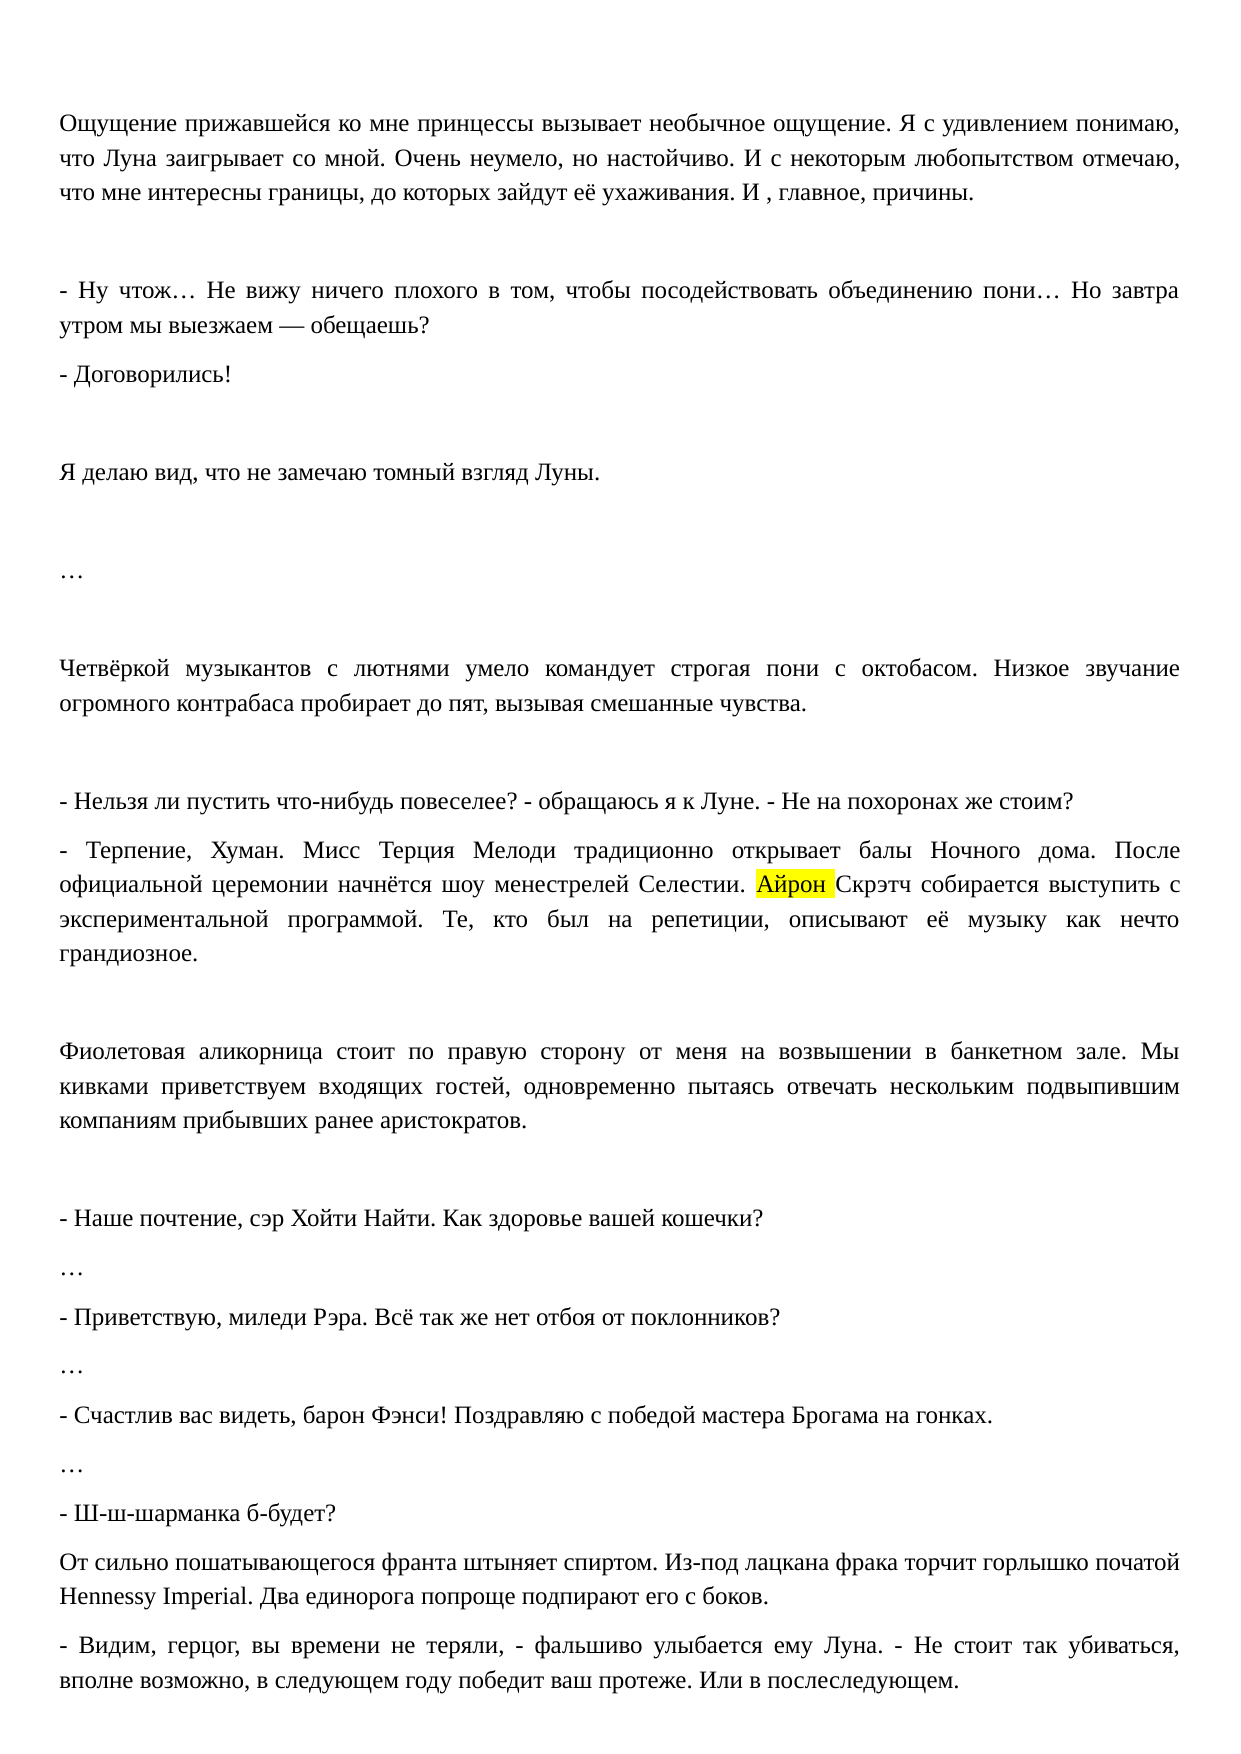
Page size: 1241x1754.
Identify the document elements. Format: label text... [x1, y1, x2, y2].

text - Договорились! [59, 359, 1181, 387]
text - Приветствую, миледи Рэра. Всё так же нет отбоя от поклонников? [59, 1302, 1181, 1330]
text … [59, 555, 1181, 584]
text - Нельзя ли пустить что-нибудь повеселее? - обращаюсь я к Луне. - Не на похоронах же стоим? [59, 786, 1181, 814]
text … [59, 1449, 1181, 1477]
text Ощущение прижавшейся ко мне принцессы вызывает необычное ощущение. Я с удивлением понимаю, что Луна заигрывает со мной. Очень неумело, но настойчиво. И с некоторым любопытством отмечаю, что мне интересны границы, до которых зайдут её ухаживания. И , главное, причины. [59, 108, 1181, 206]
text Фиолетовая аликорница стоит по правую сторону от меня на возвышении в банкетном зале. Мы кивками приветствуем входящих гостей, одновременно пытаясь отвечать нескольким подвыпившим компаниям прибывших ранее аристократов. [59, 1036, 1181, 1134]
text - Терпение, Хуман. Мисс Терция Мелоди традиционно открывает балы Ночного дома. После официальной церемонии начнётся шоу менестрелей Селестии. Айрон Скрэтч собирается выступить с экспериментальной программой. Те, кто был на репетиции, описывают её музыку как нечто грандиозное. [59, 835, 1181, 967]
text От сильно пошатывающегося франта штыняет спиртом. Из-под лацкана фрака торчит горлышко початой Hennessy Imperial. Два единорога попроще подпирают его с боков. [59, 1547, 1181, 1610]
text Я делаю вид, что не замечаю томный взгляд Луны. [59, 457, 1181, 486]
text Четвёркой музыкантов с лютнями умело командует строгая пони с октобасом. Низкое звучание огромного контрабаса пробирает до пят, вызывая смешанные чувства. [59, 653, 1181, 716]
text - Видим, герцог, вы времени не теряли, - фальшиво улыбается ему Луна. - Не стоит так убиваться, вполне возможно, в следующем году победит ваш протеже. Или в послеследующем. [59, 1630, 1181, 1694]
text … [59, 1252, 1181, 1281]
text - Счастлив вас видеть, барон Фэнси! Поздравляю с победой мастера Брогама на гонках. [59, 1400, 1181, 1428]
text - Наше почтение, сэр Хойти Найти. Как здоровье вашей кошечки? [59, 1203, 1181, 1232]
text … [59, 1351, 1181, 1379]
text - Ш-ш-шарманка б-будет? [59, 1498, 1181, 1527]
text - Ну чтож… Не вижу ничего плохого в том, чтобы посодействовать объединению пони… Но завтра утром мы выезжаем — обещаешь? [59, 275, 1181, 338]
